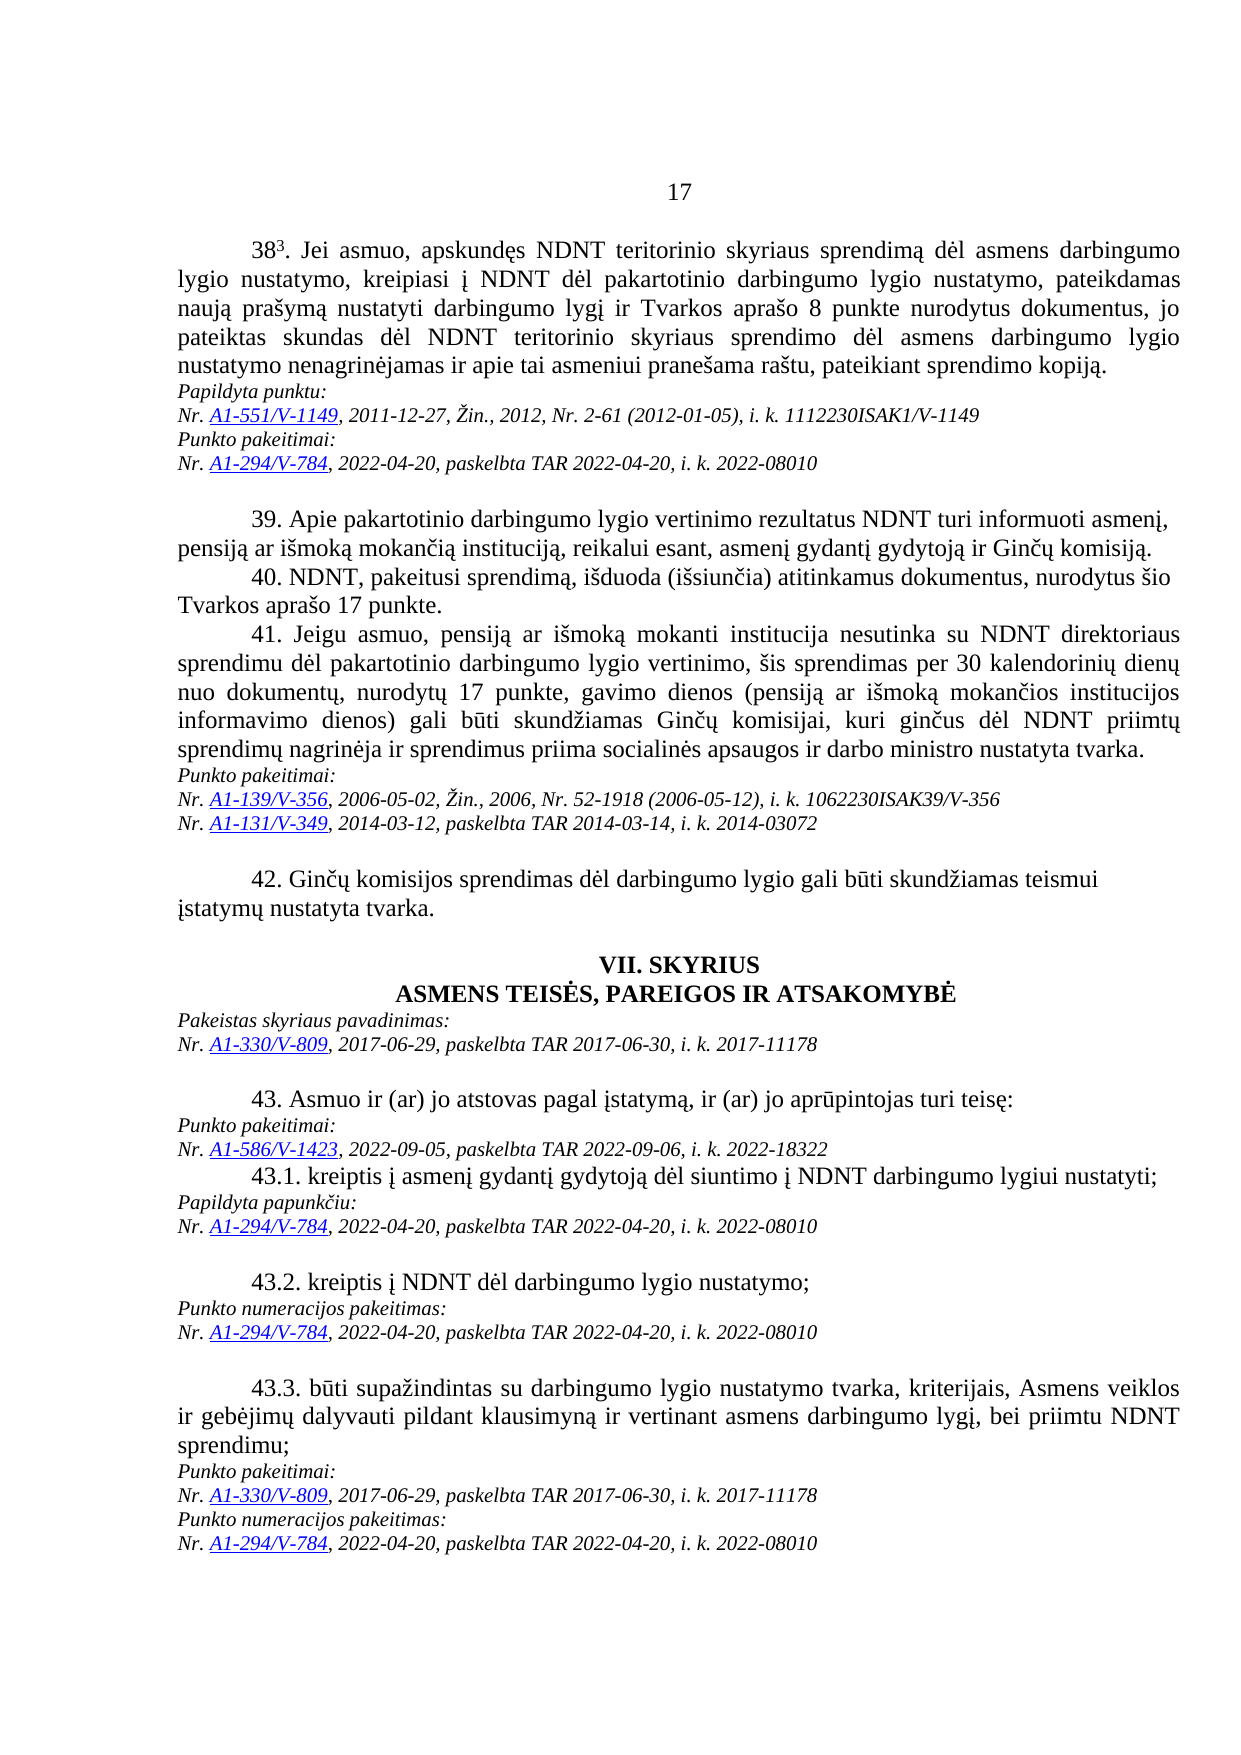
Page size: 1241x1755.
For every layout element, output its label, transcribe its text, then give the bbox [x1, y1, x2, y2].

text 39. Apie pakartotinio darbingumo lygio vertinimo rezultatus NDNT turi informuoti asmenį, pensiją ar išmoką mokančią instituciją, reikalui esant, asmenį gydantį gydytoją ir Ginčų komisiją. [177, 504, 1181, 562]
text Punkto pakeitimai: [177, 763, 1181, 787]
text Nr. A1-294/V-784, 2022-04-20, paskelbta TAR 2022-04-20, i. k. 2022-08010 [177, 451, 1181, 475]
text Punkto numeracijos pakeitimas: [177, 1507, 1181, 1531]
text Nr. A1-586/V-1423, 2022-09-05, paskelbta TAR 2022-09-06, i. k. 2022-18322 [177, 1137, 1181, 1161]
text VII. SKYRIUS [177, 950, 1181, 979]
text 43.2. kreiptis į NDNT dėl darbingumo lygio nustatymo; [177, 1267, 1181, 1296]
text 42. Ginčų komisijos sprendimas dėl darbingumo lygio gali būti skundžiamas teismui įstatymų nustatyta tvarka. [177, 864, 1181, 921]
text Papildyta punktu: [177, 379, 1181, 403]
text Nr. A1-294/V-784, 2022-04-20, paskelbta TAR 2022-04-20, i. k. 2022-08010 [177, 1214, 1181, 1238]
text Nr. A1-330/V-809, 2017-06-29, paskelbta TAR 2017-06-30, i. k. 2017-11178 [177, 1483, 1181, 1507]
text Pakeistas skyriaus pavadinimas: [177, 1008, 1181, 1032]
text Papildyta papunkčiu: [177, 1190, 1181, 1214]
text Nr. A1-294/V-784, 2022-04-20, paskelbta TAR 2022-04-20, i. k. 2022-08010 [177, 1531, 1181, 1555]
text Punkto pakeitimai: [177, 1113, 1181, 1137]
text Nr. A1-139/V-356, 2006-05-02, Žin., 2006, Nr. 52-1918 (2006-05-12), i. k. 1062230ISAK39/V-356 [177, 787, 1181, 811]
text ASMENS TEISĖS, PAREIGOS IR ATSAKOMYBĖ [177, 979, 1181, 1008]
text Punkto pakeitimai: [177, 1459, 1181, 1483]
text 43.1. kreiptis į asmenį gydantį gydytoją dėl siuntimo į NDNT darbingumo lygiui nustatyti; [177, 1161, 1181, 1190]
text Punkto pakeitimai: [177, 427, 1181, 451]
text Punkto numeracijos pakeitimas: [177, 1296, 1181, 1320]
text 43.3. būti supažindintas su darbingumo lygio nustatymo tvarka, kriterijais, Asmens veiklos ir gebėjimų dalyvauti pildant klausimyną ir vertinant asmens darbingumo lygį, bei priimtu NDNT sprendimu; [177, 1373, 1181, 1459]
text 43. Asmuo ir (ar) jo atstovas pagal įstatymą, ir (ar) jo aprūpintojas turi teisę: [177, 1084, 1181, 1113]
text Nr. A1-131/V-349, 2014-03-12, paskelbta TAR 2014-03-14, i. k. 2014-03072 [177, 811, 1181, 835]
text Nr. A1-294/V-784, 2022-04-20, paskelbta TAR 2022-04-20, i. k. 2022-08010 [177, 1320, 1181, 1344]
text 40. NDNT, pakeitusi sprendimą, išduoda (išsiunčia) atitinkamus dokumentus, nurodytus šio Tvarkos aprašo 17 punkte. [177, 562, 1181, 619]
text Nr. A1-551/V-1149, 2011-12-27, Žin., 2012, Nr. 2-61 (2012-01-05), i. k. 1112230ISAK1/V-1149 [177, 403, 1181, 427]
text 383. Jei asmuo, apskundęs NDNT teritorinio skyriaus sprendimą dėl asmens darbingumo lygio nustatymo, kreipiasi į NDNT dėl pakartotinio darbingumo lygio nustatymo, pateikdamas naują prašymą nustatyti darbingumo lygį ir Tvarkos aprašo 8 punkte nurodytus dokumentus, jo pateiktas skundas dėl NDNT teritorinio skyriaus sprendimo dėl asmens darbingumo lygio nustatymo nenagrinėjamas ir apie tai asmeniui pranešama raštu, pateikiant sprendimo kopiją. [177, 235, 1181, 379]
text Nr. A1-330/V-809, 2017-06-29, paskelbta TAR 2017-06-30, i. k. 2017-11178 [177, 1032, 1181, 1056]
text 41. Jeigu asmuo, pensiją ar išmoką mokanti institucija nesutinka su NDNT direktoriaus sprendimu dėl pakartotinio darbingumo lygio vertinimo, šis sprendimas per 30 kalendorinių dienų nuo dokumentų, nurodytų 17 punkte, gavimo dienos (pensiją ar išmoką mokančios institucijos informavimo dienos) gali būti skundžiamas Ginčų komisijai, kuri ginčus dėl NDNT priimtų sprendimų nagrinėja ir sprendimus priima socialinės apsaugos ir darbo ministro nustatyta tvarka. [177, 619, 1181, 763]
